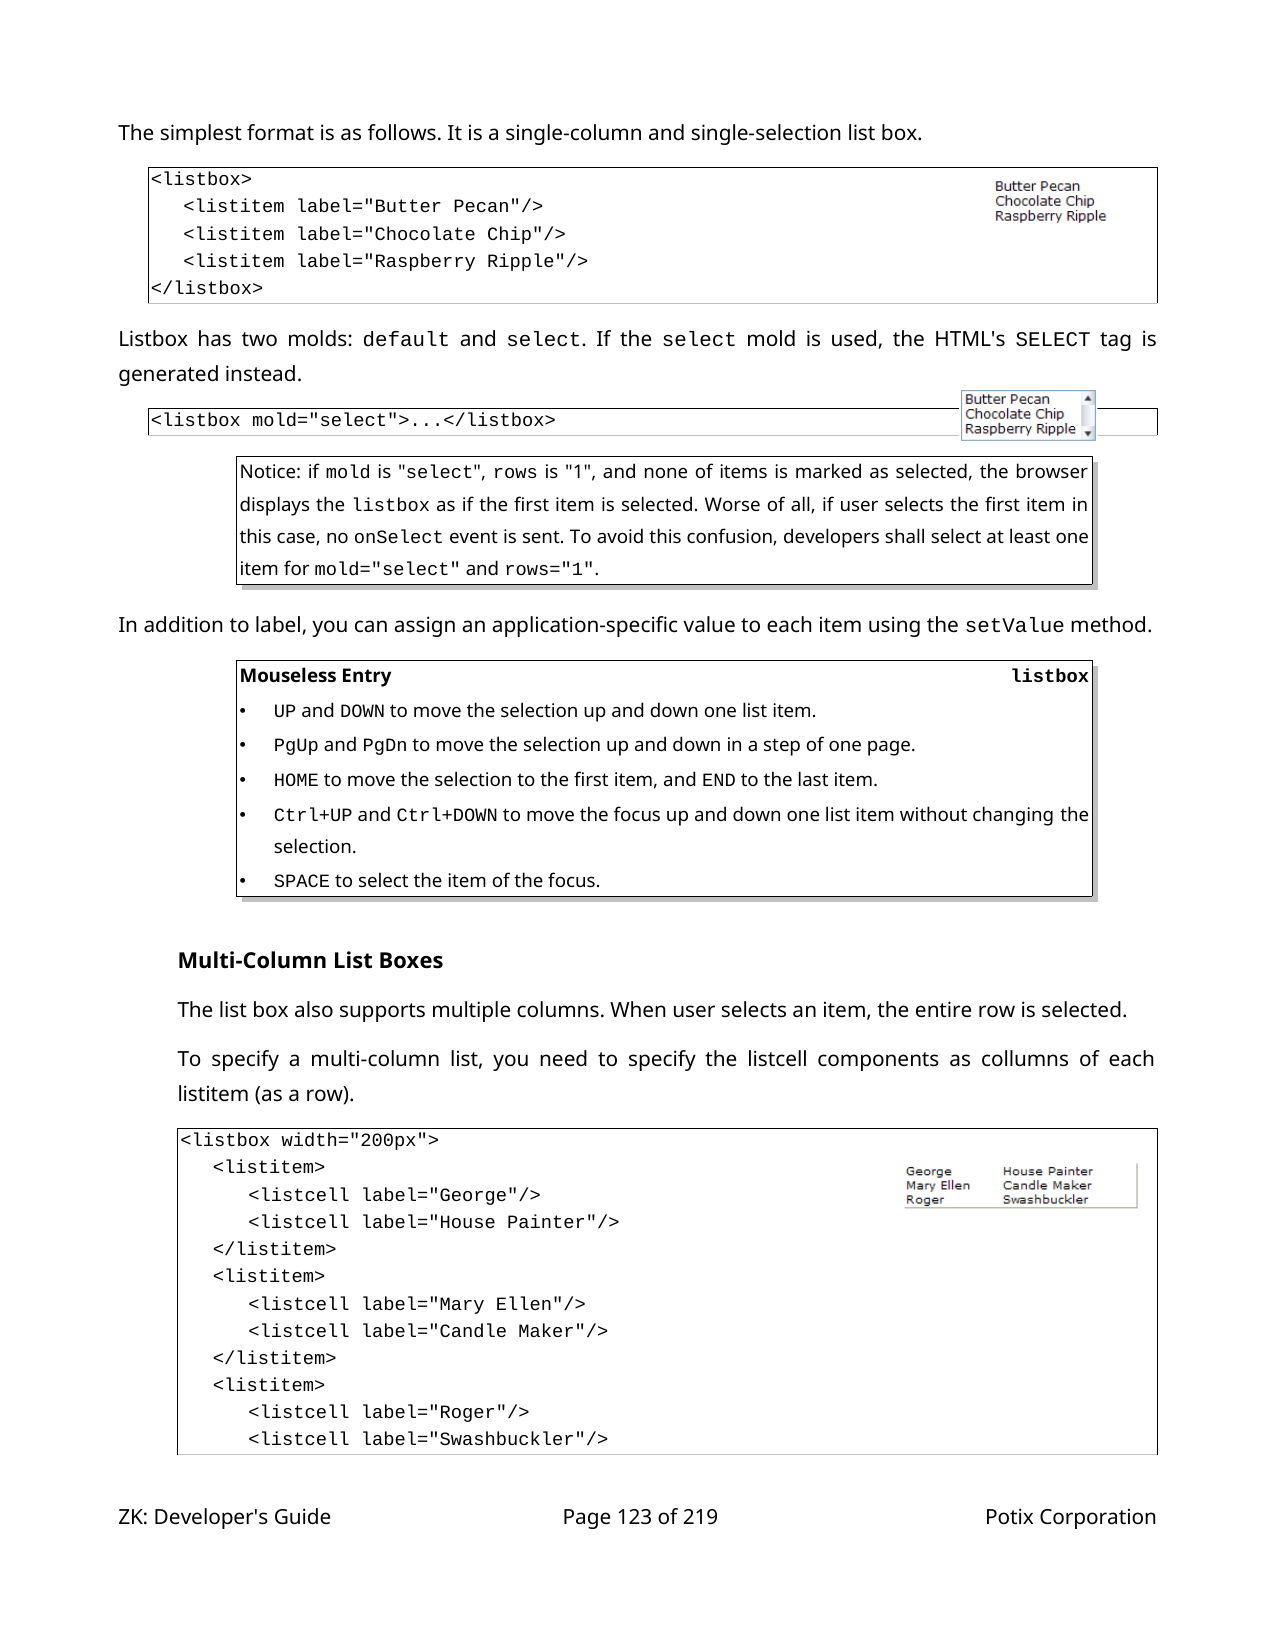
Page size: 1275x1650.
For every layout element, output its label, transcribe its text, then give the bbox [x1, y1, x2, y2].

text <listcell label="Mary Ellen"/> [178, 1291, 1157, 1316]
text [1118, 194, 1157, 218]
text Notice: if mold is "select", rows is "1", and none of items is marked as selected, the browser displays the listbox as if the first item is selected. Worse of all, if user selects the first item in this case, no onSelect event is sent. To avoid this confusion, developers shall select at least one item for mold="select" and rows="1". [237, 457, 1092, 584]
text </listbox> [149, 276, 1157, 303]
text <listcell label="Roger"/> [178, 1400, 1157, 1424]
subtitle Multi-Column List Boxes [177, 945, 1157, 975]
text The simplest format is as follows. It is a single-column and single-selection list box. [118, 118, 1157, 146]
text The list box also supports multiple columns. When user selects an item, the entire row is selected. [177, 995, 1157, 1023]
text <listitem> [178, 1264, 1157, 1288]
picture [899, 1161, 1139, 1212]
text <listcell label="House Painter"/> [178, 1210, 1157, 1234]
list UP and DOWN to move the selection up and down one list item. [237, 694, 1092, 723]
text Mouseless Entry listbox [237, 661, 1092, 688]
picture [990, 177, 1118, 226]
text To specify a multi-column list, you need to specify the listcell components as collumns of each listitem (as a row). [177, 1044, 1157, 1108]
text <listcell label="George"/> [178, 1183, 899, 1207]
text <listbox mold="select">...</listbox> [149, 409, 959, 435]
list HOME to move the selection to the first item, and END to the last item. [237, 763, 1092, 792]
text <listitem label="Butter Pecan"/> [149, 194, 990, 218]
text <listitem> [178, 1373, 1157, 1397]
text <listcell label="Candle Maker"/> [178, 1318, 1157, 1343]
text [1098, 409, 1157, 435]
text <listitem label="Chocolate Chip"/> [149, 221, 1157, 246]
text <listcell label="Swashbuckler"/> [178, 1427, 1157, 1454]
text </listitem> [178, 1346, 1157, 1370]
text In addition to label, you can assign an application-specific value to each item using the setValue method. [118, 611, 1157, 639]
text </listitem> [178, 1237, 1157, 1261]
text Listbox has two molds: default and select. If the select mold is used, the HTML's SELECT tag is generated instead. [118, 324, 1157, 387]
text <listbox width="200px"> [178, 1129, 1157, 1152]
list Ctrl+UP and Ctrl+DOWN to move the focus up and down one list item without changing the selection. [237, 798, 1092, 859]
picture [959, 388, 1098, 443]
text <listbox> [149, 168, 1157, 191]
list PgUp and PgDn to move the selection up and down in a step of one page. [237, 729, 1092, 758]
text <listitem> [178, 1155, 1157, 1180]
list SPACE to select the item of the focus. [237, 864, 1092, 896]
text <listitem label="Raspberry Ripple"/> [149, 248, 1157, 273]
